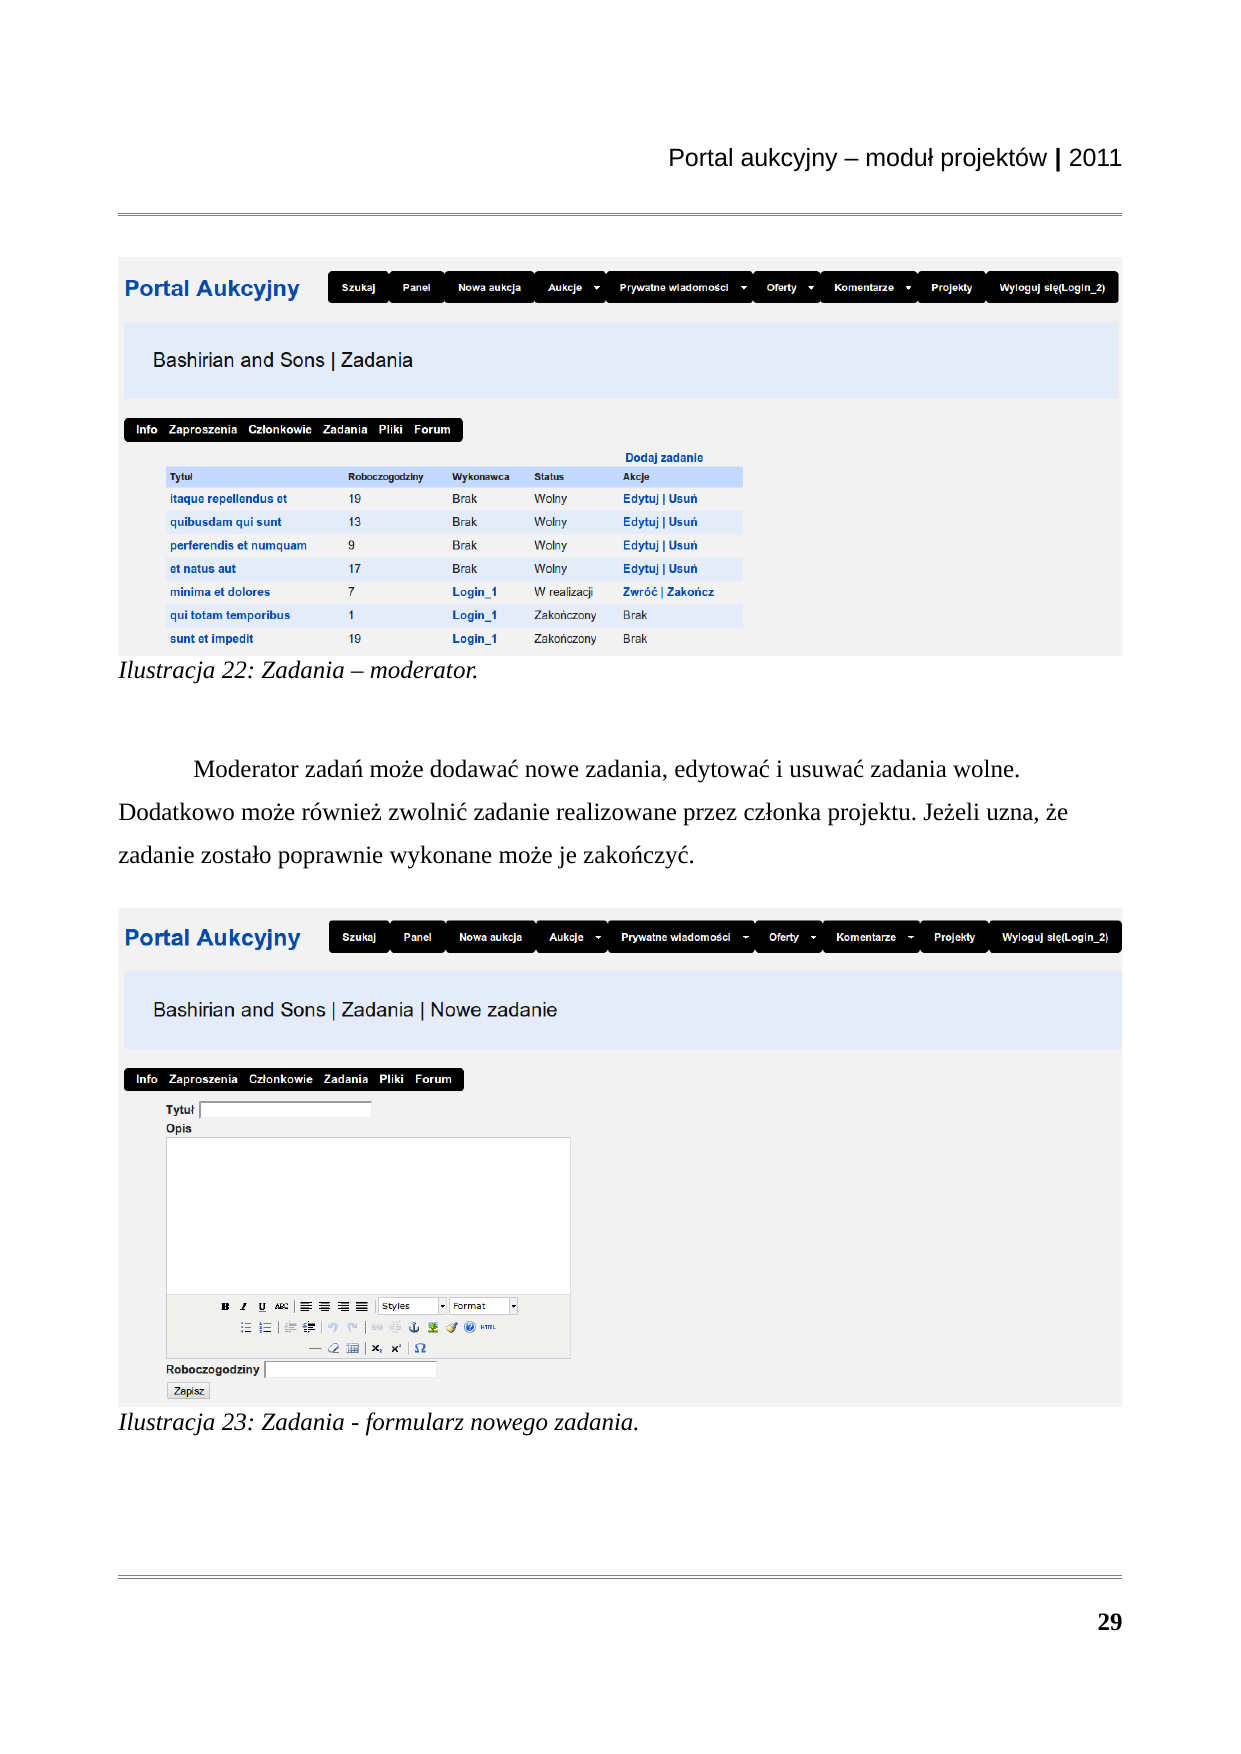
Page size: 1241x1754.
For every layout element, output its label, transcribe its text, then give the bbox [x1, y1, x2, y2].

text Ilustracja 22: Zadania – moderator. [118, 656, 1122, 684]
text Moderator zadań może dodawać nowe zadania, edytować i usuwać zadania wolne. Dodatkowo może również zwolnić zadanie realizowane przez członka projektu. Jeżeli uzna, że zadanie zostało poprawnie wykonane może je zakończyć. [118, 754, 1122, 869]
picture [118, 908, 1123, 1407]
picture [118, 257, 1123, 656]
text Ilustracja 23: Zadania - formularz nowego zadania. [118, 1407, 1122, 1436]
